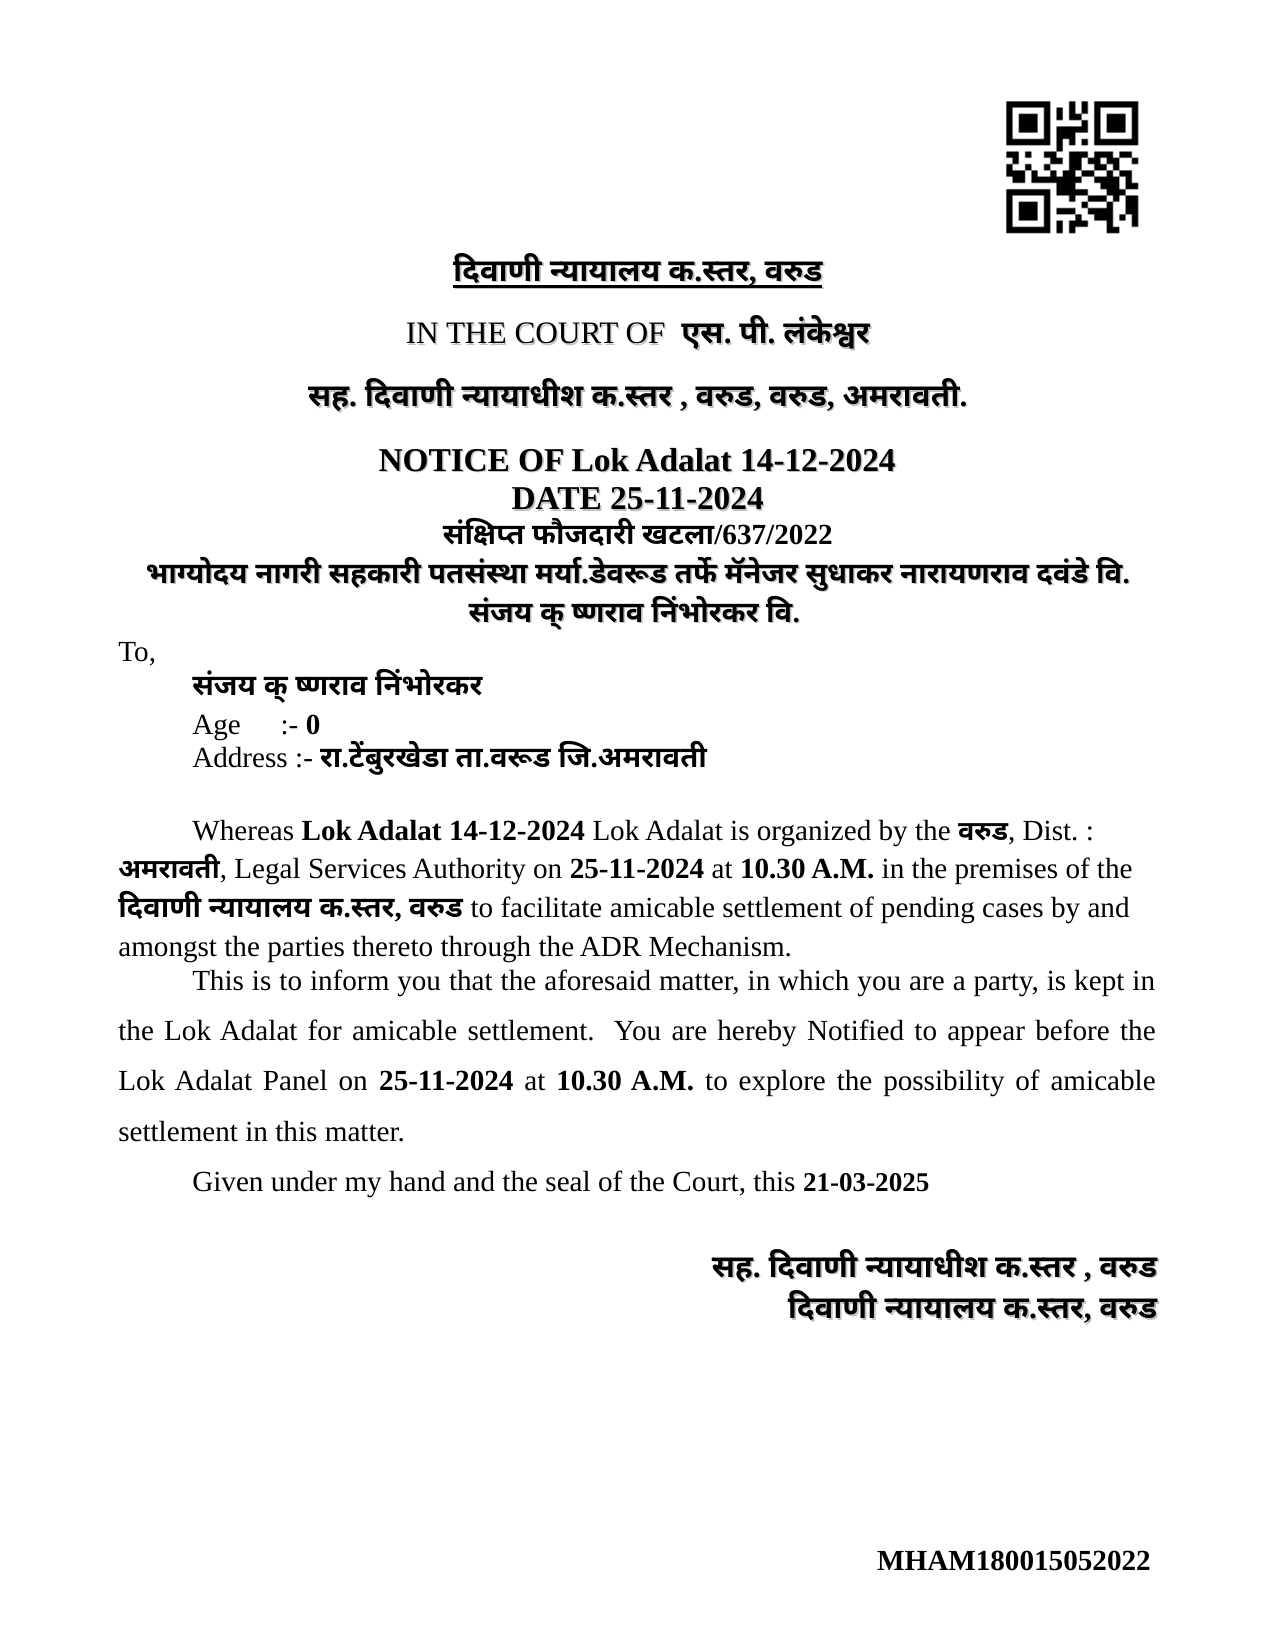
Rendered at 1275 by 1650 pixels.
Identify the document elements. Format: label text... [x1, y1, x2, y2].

text संजय क् ष्णराव निंभोरकर [118, 668, 1157, 707]
text IN THE COURT OF एस. पी. लंकेश्वर [118, 314, 1157, 356]
text सह. दिवाणी न्यायाधीश क.स्तर , वरुड, वरुड, अमरावती. [118, 377, 1157, 419]
text NOTICE OF Lok Adalat 14-12-2024 [118, 440, 1157, 478]
text Given under my hand and the seal of the Court, this 21-03-2025 [118, 1164, 1157, 1197]
text सह. दिवाणी न्यायाधीश क.स्तर , वरुड [118, 1248, 1157, 1290]
picture [994, 89, 1151, 246]
table_cell [864, 85, 1156, 252]
text This is to inform you that the aforesaid matter, in which you are a party, is kept in the Lok Adalat for amicable settlement. You are hereby Notified to appear before the Lok Adalat Panel on 25-11-2024 at 10.30 A.M. to explore the possibility of amicable settlement in this matter. [118, 963, 1157, 1147]
text DATE 25-11-2024 [118, 478, 1157, 517]
text Age :- 0 [118, 707, 1157, 741]
text दिवाणी न्यायालय क.स्तर, वरुड [118, 252, 1157, 294]
text दिवाणी न्यायालय क.स्तर, वरुड [118, 1290, 1157, 1332]
text Whereas Lok Adalat 14-12-2024 Lok Adalat is organized by the वरुड, Dist. : अमरावती, Legal Services Authority on 25-11-2024 at 10.30 A.M. in the premises of the दिवाणी न्यायालय क.स्तर, वरुड to facilitate amicable settlement of pending cases by and amongst the parties thereto through the ADR Mechanism. [118, 813, 1157, 963]
text To, [118, 634, 1157, 668]
text Address :- रा.टेंबुरखेडा ता.वरूड जि.अमरावती [118, 741, 1157, 780]
text संक्षिप्त फौजदारी खटला/637/2022 [118, 517, 1157, 556]
table_header MHAM180015052022 [864, 1538, 1156, 1582]
text भाग्याेदय नागरी सहकारी पतसंस्था मर्या.डेवरूड तर्फे मॅनेजर सुधाकर नारायणराव दवंडे वि. संजय क् ष्णराव निंभोरकर वि. [118, 556, 1157, 634]
